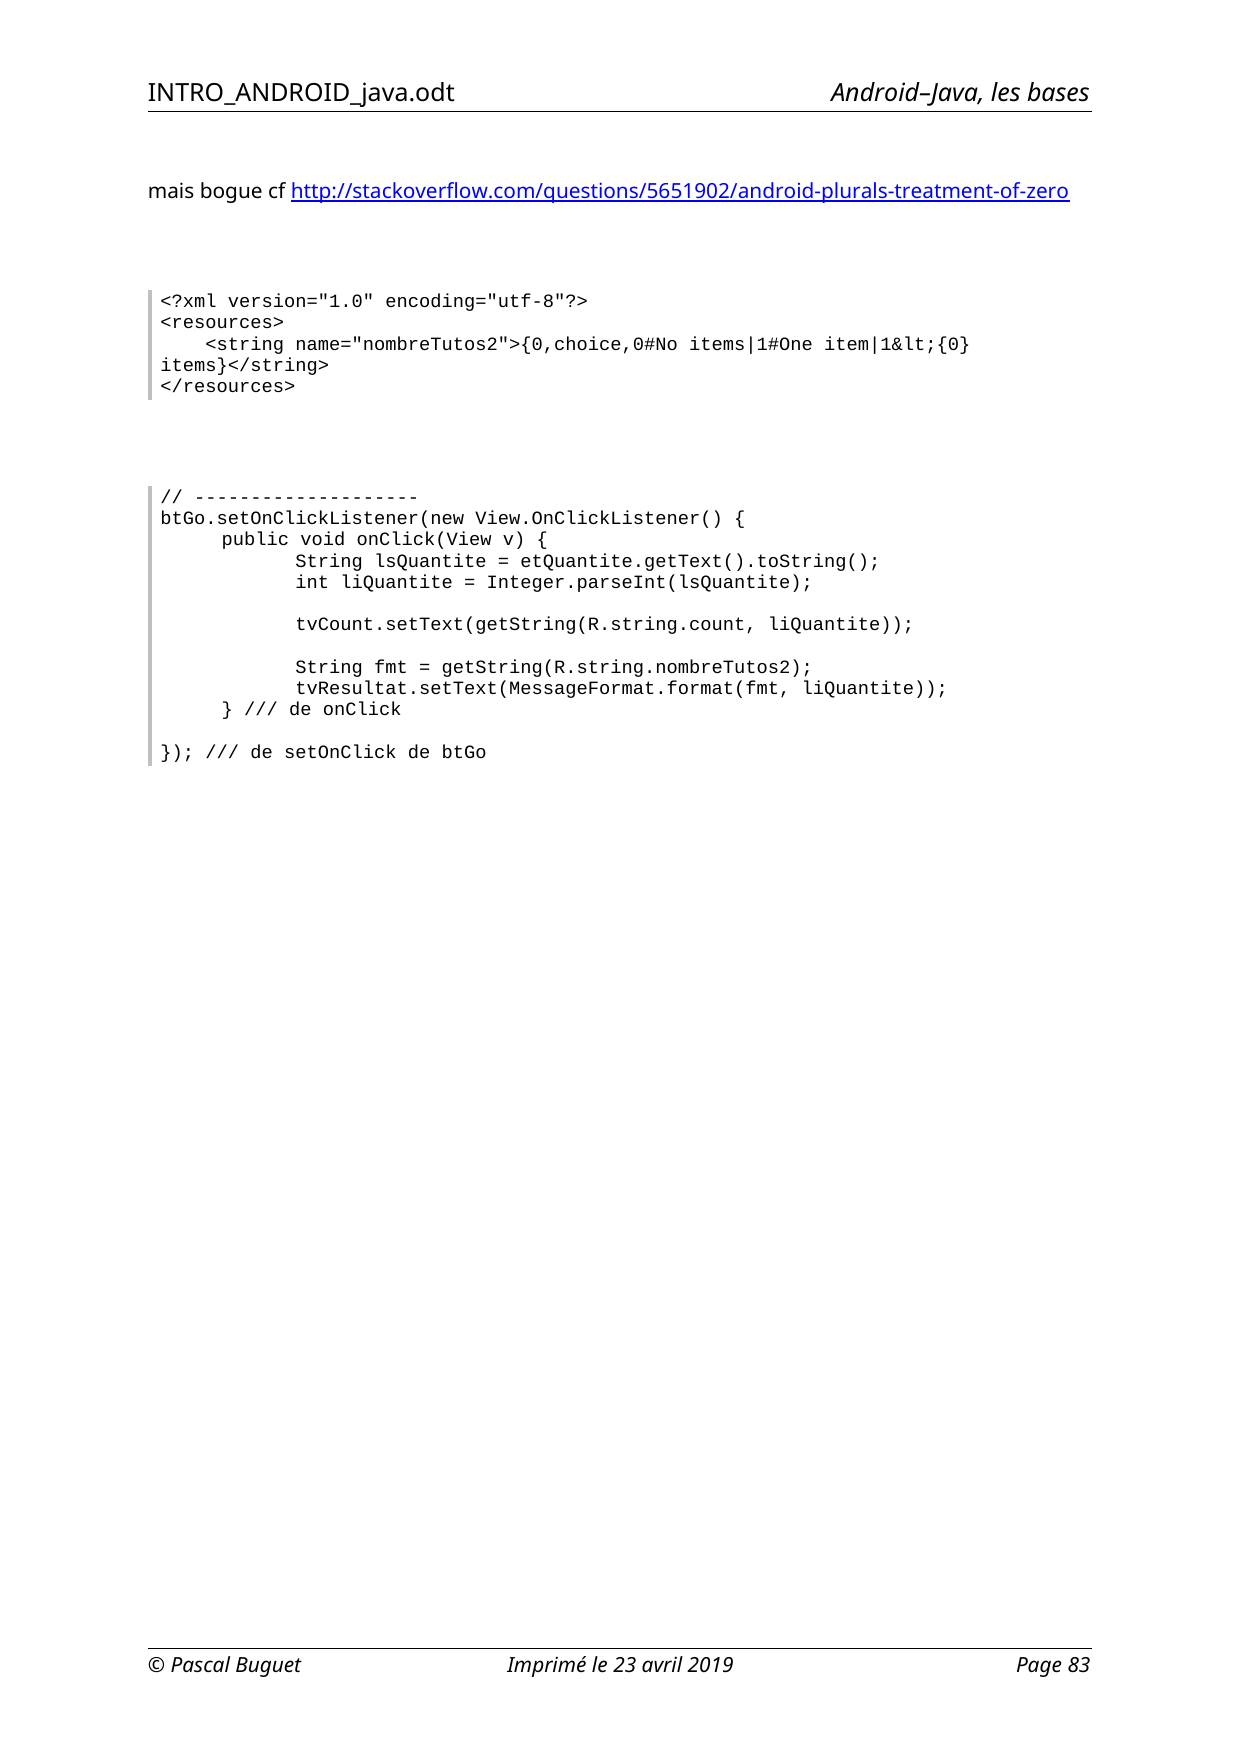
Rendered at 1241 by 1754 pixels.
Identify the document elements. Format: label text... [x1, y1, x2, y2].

text String lsQuantite = etQuantite.getText().toString(); [152, 551, 1092, 573]
text tvResultat.setText(MessageFormat.format(fmt, liQuantite)); [152, 679, 1092, 700]
text int liQuantite = Integer.parseInt(lsQuantite); [152, 573, 1092, 594]
text <?xml version="1.0" encoding="utf-8"?> [152, 290, 1092, 313]
text </resources> [152, 377, 1092, 400]
text <string name="nombreTutos2">{0,choice,0#No items|1#One item|1&lt;{0} items}</string> [152, 334, 1092, 377]
text public void onClick(View v) { [152, 530, 1092, 551]
text } /// de onClick [152, 700, 1092, 721]
text <resources> [152, 313, 1092, 334]
text mais bogue cf http://stackoverflow.com/questions/5651902/android-plurals-treatment-of-zero [148, 176, 1092, 204]
text }); /// de setOnClick de btGo [152, 743, 1092, 766]
text String fmt = getString(R.string.nombreTutos2); [152, 658, 1092, 679]
text tvCount.setText(getString(R.string.count, liQuantite)); [152, 615, 1092, 636]
text // -------------------- [152, 486, 1092, 509]
text btGo.setOnClickListener(new View.OnClickListener() { [152, 509, 1092, 530]
